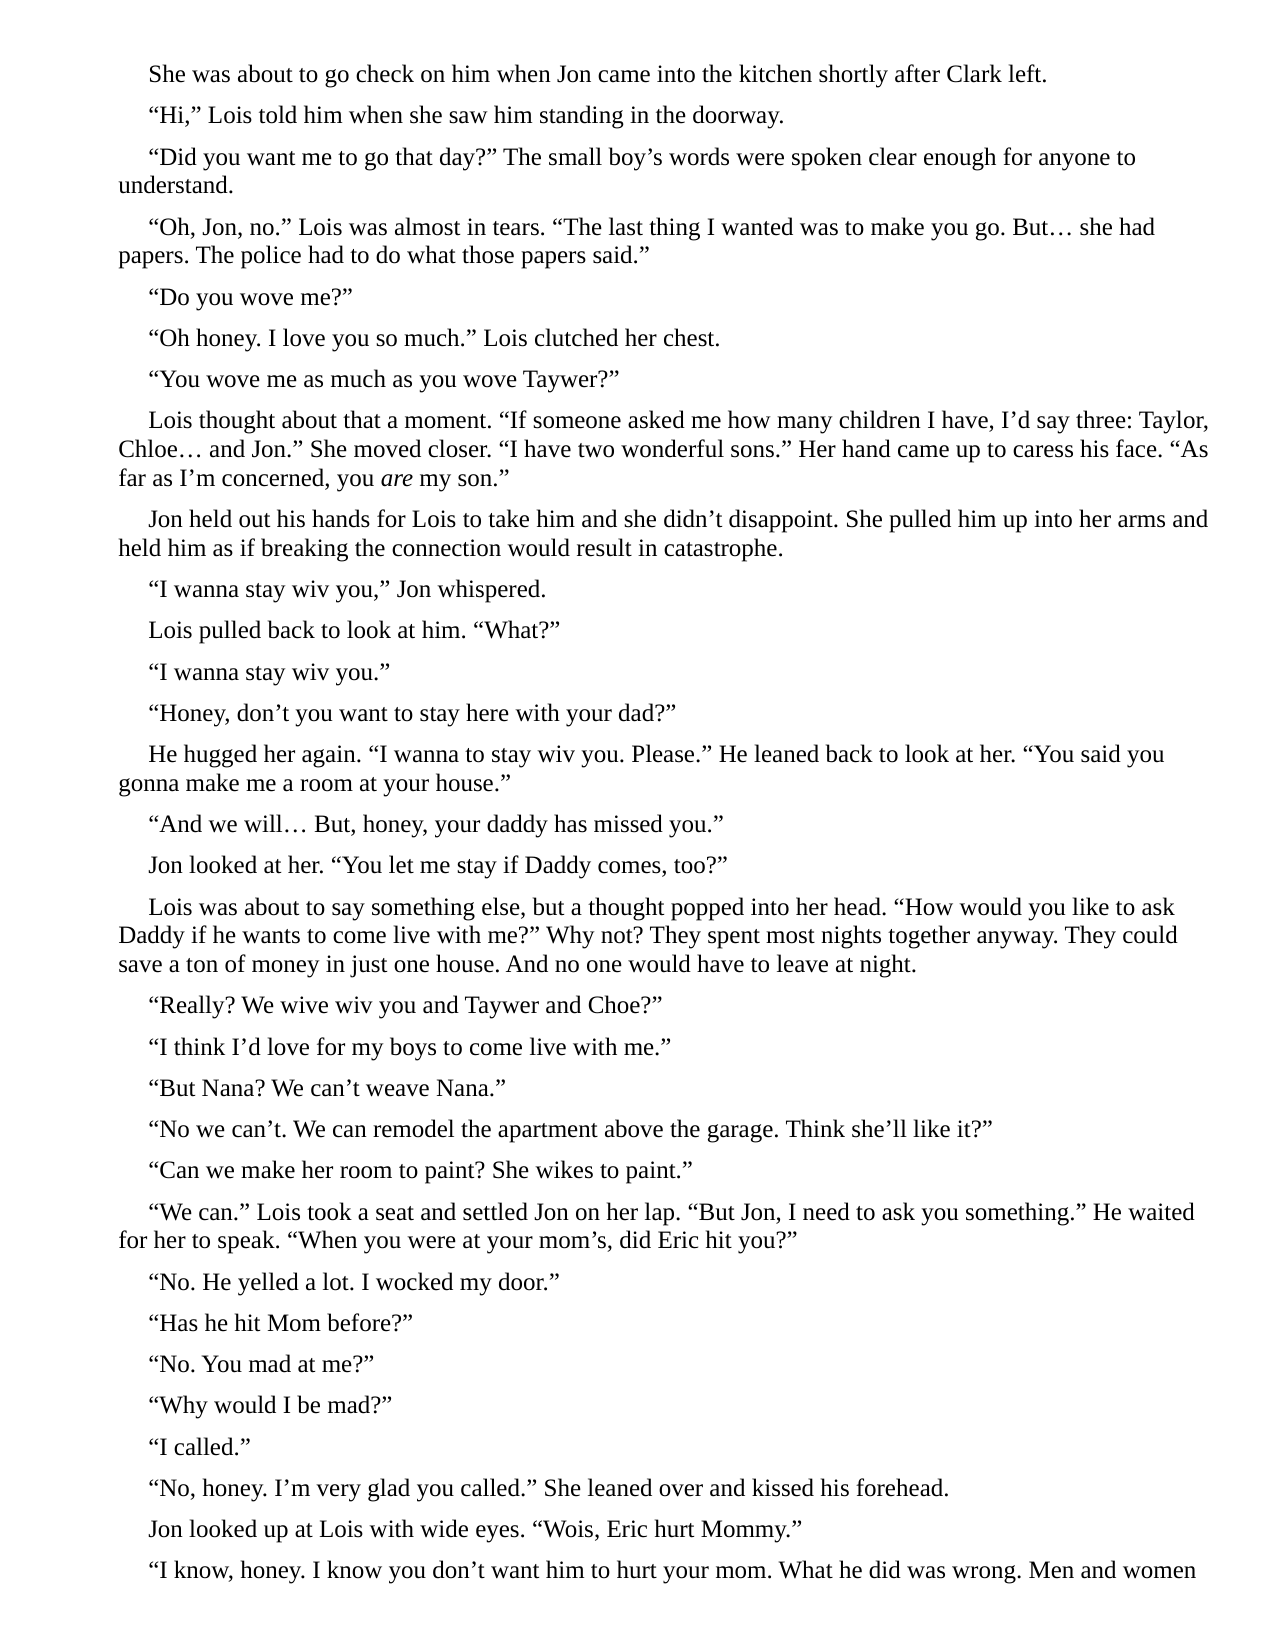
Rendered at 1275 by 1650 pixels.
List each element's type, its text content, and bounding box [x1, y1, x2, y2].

text “No. He yelled a lot. I wocked my door.” [118, 1267, 1216, 1295]
text “And we will… But, honey, your daddy has missed you.” [118, 809, 1216, 838]
text Lois pulled back to look at him. “What?” [118, 615, 1216, 644]
text “Did you want me to go that day?” The small boy’s words were spoken clear enough for anyone to understand. [118, 142, 1216, 199]
text Jon looked at her. “You let me stay if Daddy comes, too?” [118, 850, 1216, 879]
text “I think I’d love for my boys to come live with me.” [118, 1032, 1216, 1060]
text “Oh, Jon, no.” Lois was almost in tears. “The last thing I wanted was to make you go. But… she had papers. The police had to do what those papers said.” [118, 212, 1216, 269]
text Lois thought about that a moment. “If someone asked me how many children I have, I’d say three: Taylor, Chloe… and Jon.” She moved closer. “I have two wonderful sons.” Her hand came up to caress his face. “As far as I’m concerned, you are my son.” [118, 405, 1216, 492]
text “Oh honey. I love you so much.” Lois clutched her chest. [118, 323, 1216, 352]
text “We can.” Lois took a seat and settled Jon on her lap. “But Jon, I need to ask you something.” He waited for her to speak. “When you were at your mom’s, did Eric hit you?” [118, 1197, 1216, 1254]
text “Why would I be mad?” [118, 1390, 1216, 1419]
text Lois was about to say something else, but a thought popped into her head. “How would you like to ask Daddy if he wants to come live with me?” Why not? They spent most nights together anyway. They could save a ton of money in just one house. And no one would have to leave at night. [118, 892, 1216, 978]
text “Do you wove me?” [118, 282, 1216, 310]
text “But Nana? We can’t weave Nana.” [118, 1073, 1216, 1102]
text Jon looked up at Lois with wide eyes. “Wois, Eric hurt Mommy.” [118, 1514, 1216, 1543]
text “Can we make her room to paint? She wikes to paint.” [118, 1155, 1216, 1184]
text “Has he hit Mom before?” [118, 1308, 1216, 1337]
text She was about to go check on him when Jon came into the kitchen shortly after Clark left. [118, 59, 1216, 88]
text “Hi,” Lois told him when she saw him standing in the doorway. [118, 100, 1216, 129]
text “No. You mad at me?” [118, 1349, 1216, 1378]
text “You wove me as much as you wove Taywer?” [118, 364, 1216, 393]
text “I wanna stay wiv you,” Jon whispered. [118, 574, 1216, 603]
text “I know, honey. I know you don’t want him to hurt your mom. What he did was wrong. Men and women [118, 1555, 1216, 1584]
text “I wanna stay wiv you.” [118, 657, 1216, 685]
text “I called.” [118, 1432, 1216, 1460]
text “No we can’t. We can remodel the apartment above the garage. Think she’ll like it?” [118, 1114, 1216, 1143]
text “Really? We wive wiv you and Taywer and Choe?” [118, 990, 1216, 1019]
text “Honey, don’t you want to stay here with your dad?” [118, 698, 1216, 727]
text He hugged her again. “I wanna to stay wiv you. Please.” He leaned back to look at her. “You said you gonna make me a room at your house.” [118, 739, 1216, 797]
text “No, honey. I’m very glad you called.” She leaned over and kissed his forehead. [118, 1473, 1216, 1502]
text Jon held out his hands for Lois to take him and she didn’t disappoint. She pulled him up into her arms and held him as if breaking the connection would result in catastrophe. [118, 504, 1216, 562]
